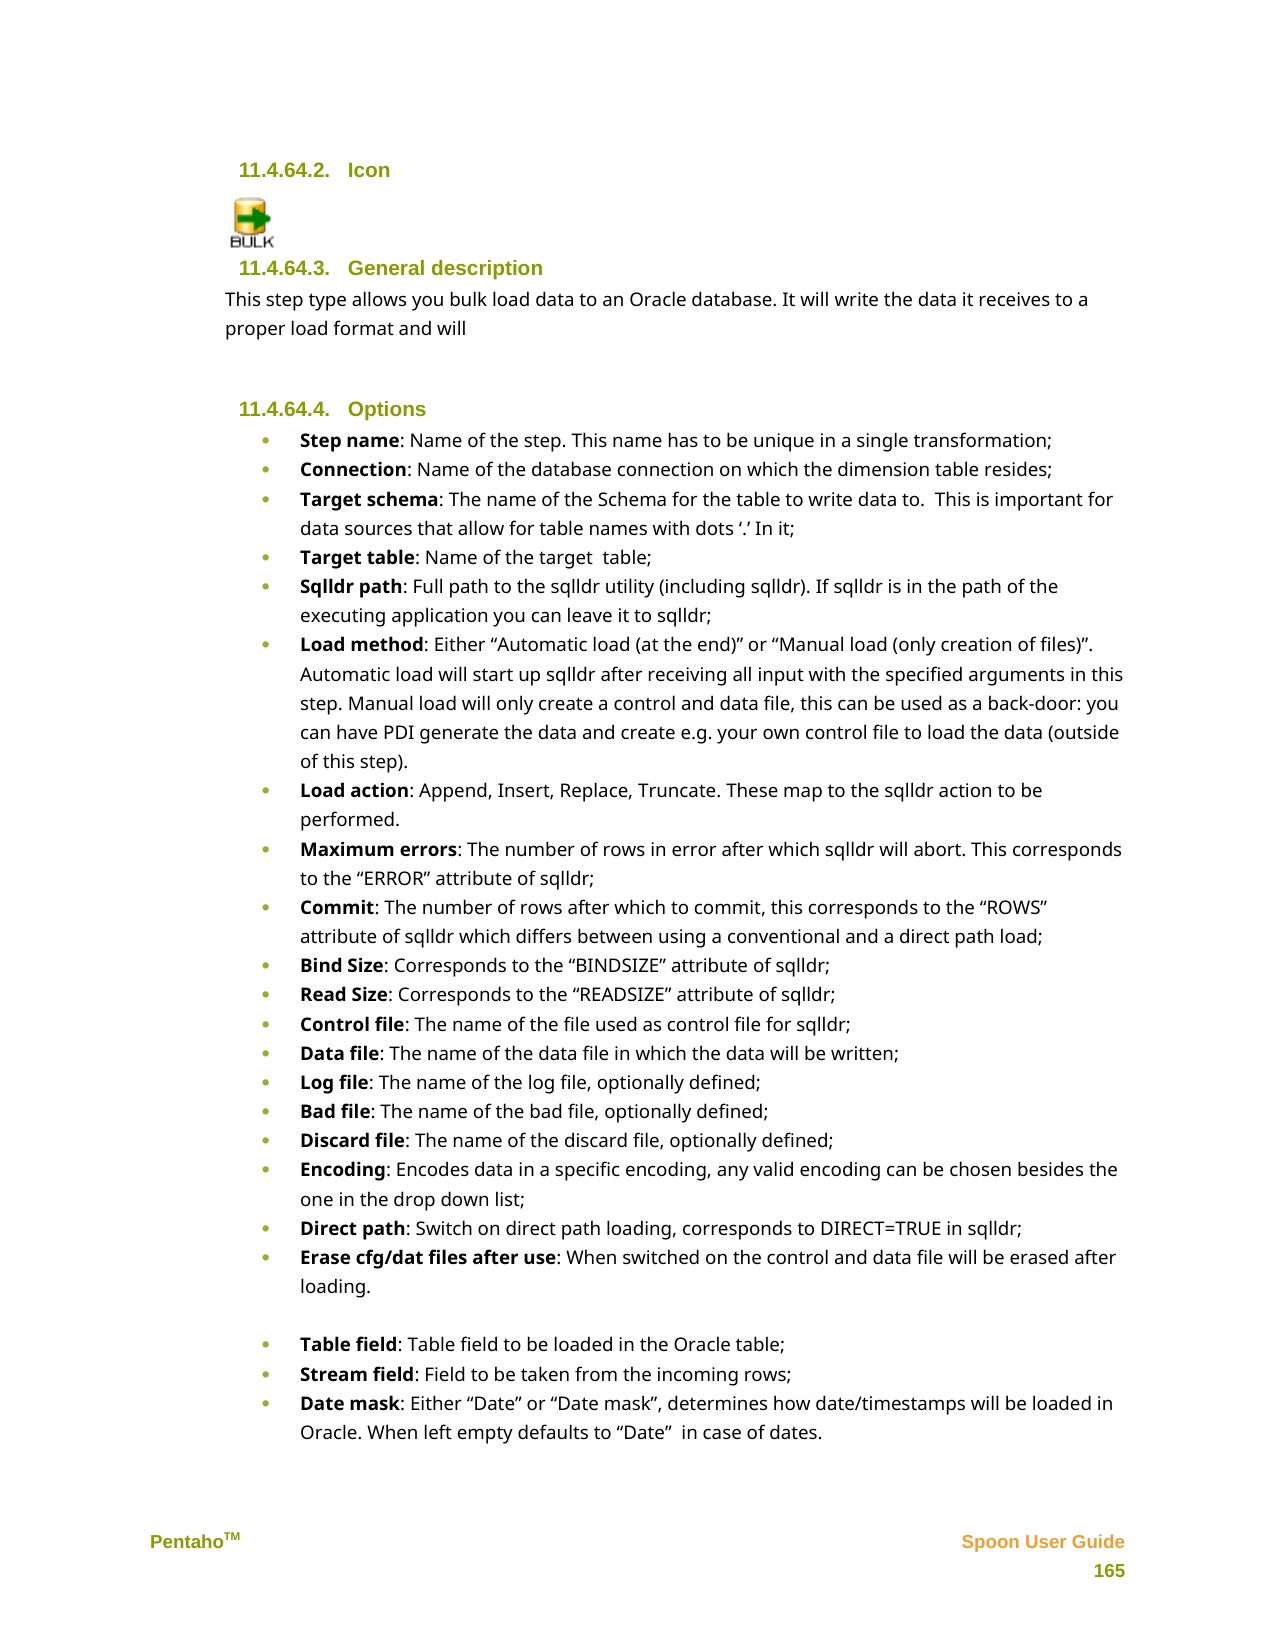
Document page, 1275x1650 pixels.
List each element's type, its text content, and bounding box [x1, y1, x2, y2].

list Sqlldr path: Full path to the sqlldr utility (including sqlldr). If sqlldr is in the path of the executing application you can leave it to sqlldr; [262, 570, 1125, 628]
list Direct path: Switch on direct path loading, corresponds to DIRECT=TRUE in sqlldr; [262, 1212, 1125, 1241]
list Table field: Table field to be loaded in the Oracle table; [262, 1328, 1125, 1358]
list Date mask: Either “Date” or “Date mask”, determines how date/timestamps will be loaded in Oracle. When left empty defaults to “Date” in case of dates. [262, 1387, 1125, 1445]
list Commit: The number of rows after which to commit, this corresponds to the “ROWS” attribute of sqlldr which differs between using a conventional and a direct path load; [262, 891, 1125, 949]
list Stream field: Field to be taken from the incoming rows; [262, 1358, 1125, 1387]
list Encoding: Encodes data in a specific encoding, any valid encoding can be chosen besides the one in the drop down list; [262, 1153, 1125, 1212]
list Connection: Name of the database connection on which the dimension table resides; [262, 453, 1125, 483]
list Target table: Name of the target table; [262, 541, 1125, 570]
list Data file: The name of the data file in which the data will be written; [262, 1037, 1125, 1066]
list Control file: The name of the file used as control file for sqlldr; [262, 1008, 1125, 1037]
list Erase cfg/dat files after use: When switched on the control and data file will be erased after loading. [262, 1241, 1125, 1299]
list Load method: Either “Automatic load (at the end)” or “Manual load (only creation of files)”. Automatic load will start up sqlldr after receiving all input with the specified arguments in this step. Manual load will only create a control and data file, this can be used as a back-door: you can have PDI generate the data and create e.g. your own control file to load the data (outside of this step). [262, 628, 1125, 774]
list Bind Size: Corresponds to the “BINDSIZE” attribute of sqlldr; [262, 949, 1125, 978]
subtitle Icon [239, 150, 1125, 185]
subtitle General description [239, 204, 1125, 282]
list Step name: Name of the step. This name has to be unique in a single transformation; [262, 424, 1125, 453]
text This step type allows you bulk load data to an Oracle database. It will write the data it receives to a proper load format and will [225, 283, 1125, 341]
list Bad file: The name of the bad file, optionally defined; [262, 1095, 1125, 1124]
list Target schema: The name of the Schema for the table to write data to. This is important for data sources that allow for table names with dots ‘.’ In it; [262, 483, 1125, 541]
list Read Size: Corresponds to the “READSIZE” attribute of sqlldr; [262, 978, 1125, 1008]
list Load action: Append, Insert, Replace, Truncate. These map to the sqlldr action to be performed. [262, 774, 1125, 833]
list Maximum errors: The number of rows in error after which sqlldr will abort. This corresponds to the “ERROR” attribute of sqlldr; [262, 833, 1125, 891]
list Discard file: The name of the discard file, optionally defined; [262, 1124, 1125, 1153]
list Log file: The name of the log file, optionally defined; [262, 1066, 1125, 1095]
subtitle Options [239, 389, 1125, 424]
